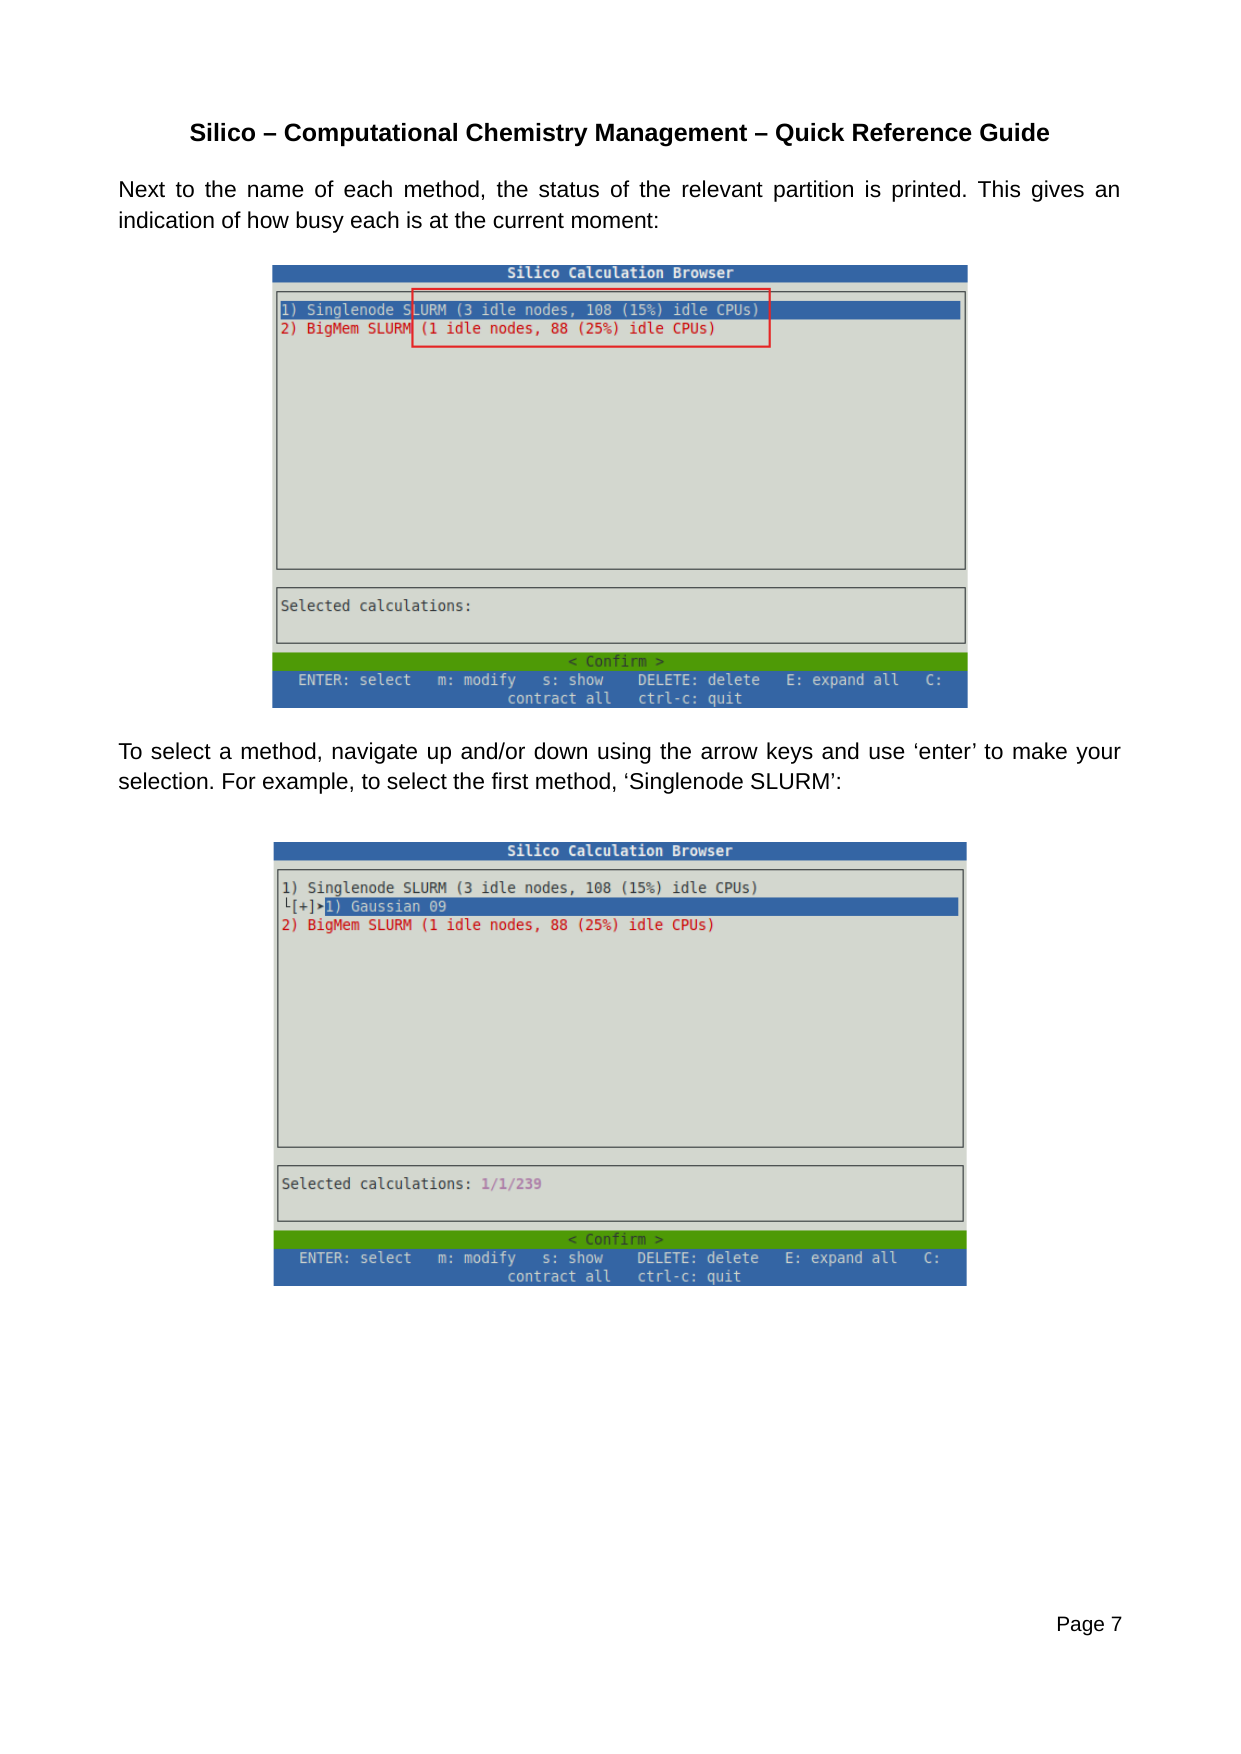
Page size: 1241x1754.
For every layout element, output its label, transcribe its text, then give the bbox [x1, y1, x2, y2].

text To select a method, navigate up and/or down using the arrow keys and use ‘enter’ to make your selection. For example, to select the first method, ‘Singlenode SLURM’: [118, 237, 1122, 794]
picture [272, 265, 968, 708]
picture [273, 842, 967, 1286]
text Next to the name of each method, the status of the relevant partition is printed. This gives an indication of how busy each is at the current moment: [118, 176, 1122, 233]
